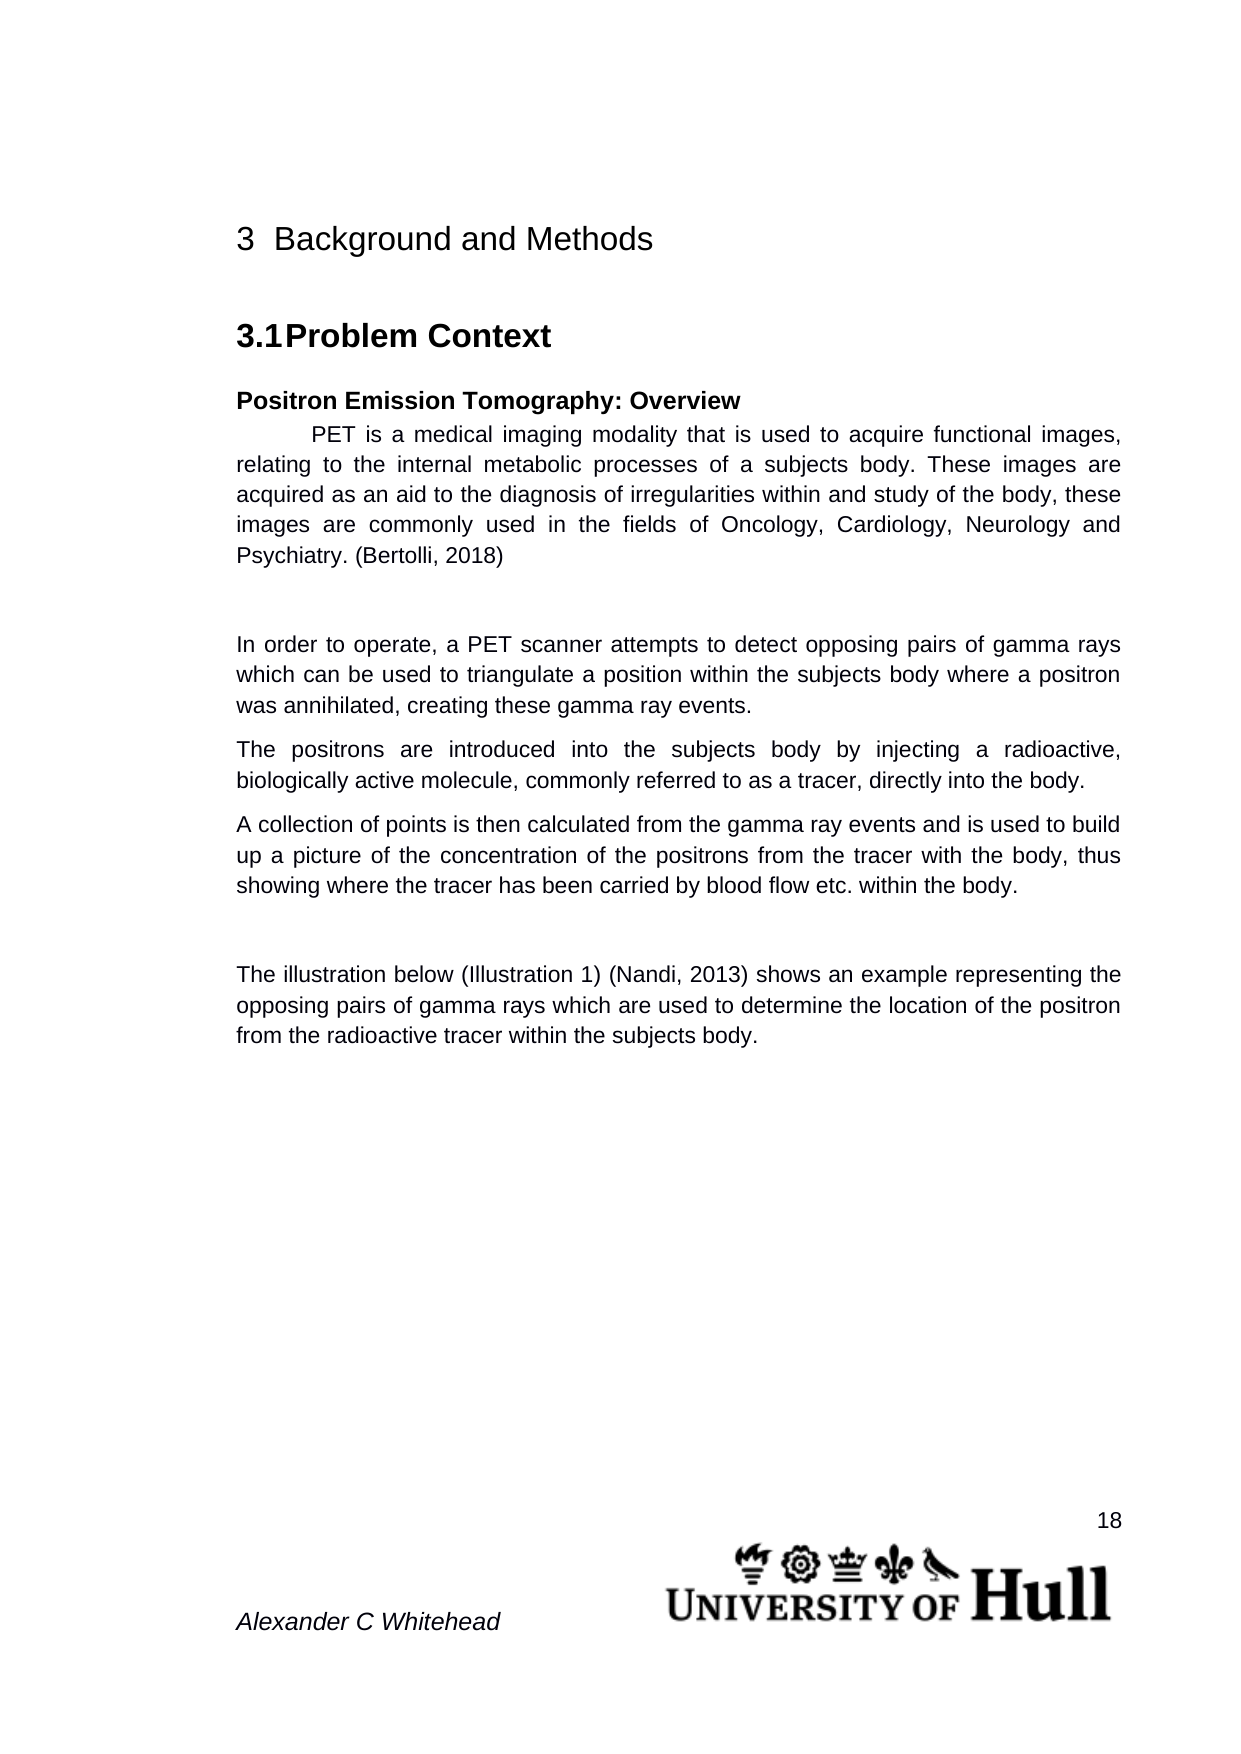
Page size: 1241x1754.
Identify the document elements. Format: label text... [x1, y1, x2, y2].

subtitle Background and Methods [236, 219, 1122, 258]
text A collection of points is then calculated from the gamma ray events and is used to build up a picture of the concentration of the positrons from the tracer with the body, thus showing where the tracer has been carried by blood flow etc. within the body. [236, 811, 1122, 898]
subtitle Positron Emission Tomography: Overview [236, 386, 1122, 414]
subtitle Problem Context [236, 316, 1122, 354]
text In order to operate, a PET scanner attempts to detect opposing pairs of gamma rays which can be used to triangulate a position within the subjects body where a positron was annihilated, creating these gamma ray events. [236, 631, 1122, 718]
text The illustration below (Illustration 1) (Nandi, 2013) shows an example representing the opposing pairs of gamma rays which are used to determine the location of the positron from the radioactive tracer within the subjects body. [236, 961, 1122, 1048]
text PET is a medical imaging modality that is used to acquire functional images, relating to the internal metabolic processes of a subjects body. These images are acquired as an aid to the diagnosis of irregularities within and study of the body, these images are commonly used in the fields of Oncology, Cardiology, Neurology and Psychiatry. (Bertolli, 2018)⁠ [236, 421, 1122, 568]
text The positrons are introduced into the subjects body by injecting a radioactive, biologically active molecule, commonly referred to as a tracer, directly into the body. [236, 736, 1122, 793]
picture [659, 1533, 1119, 1631]
